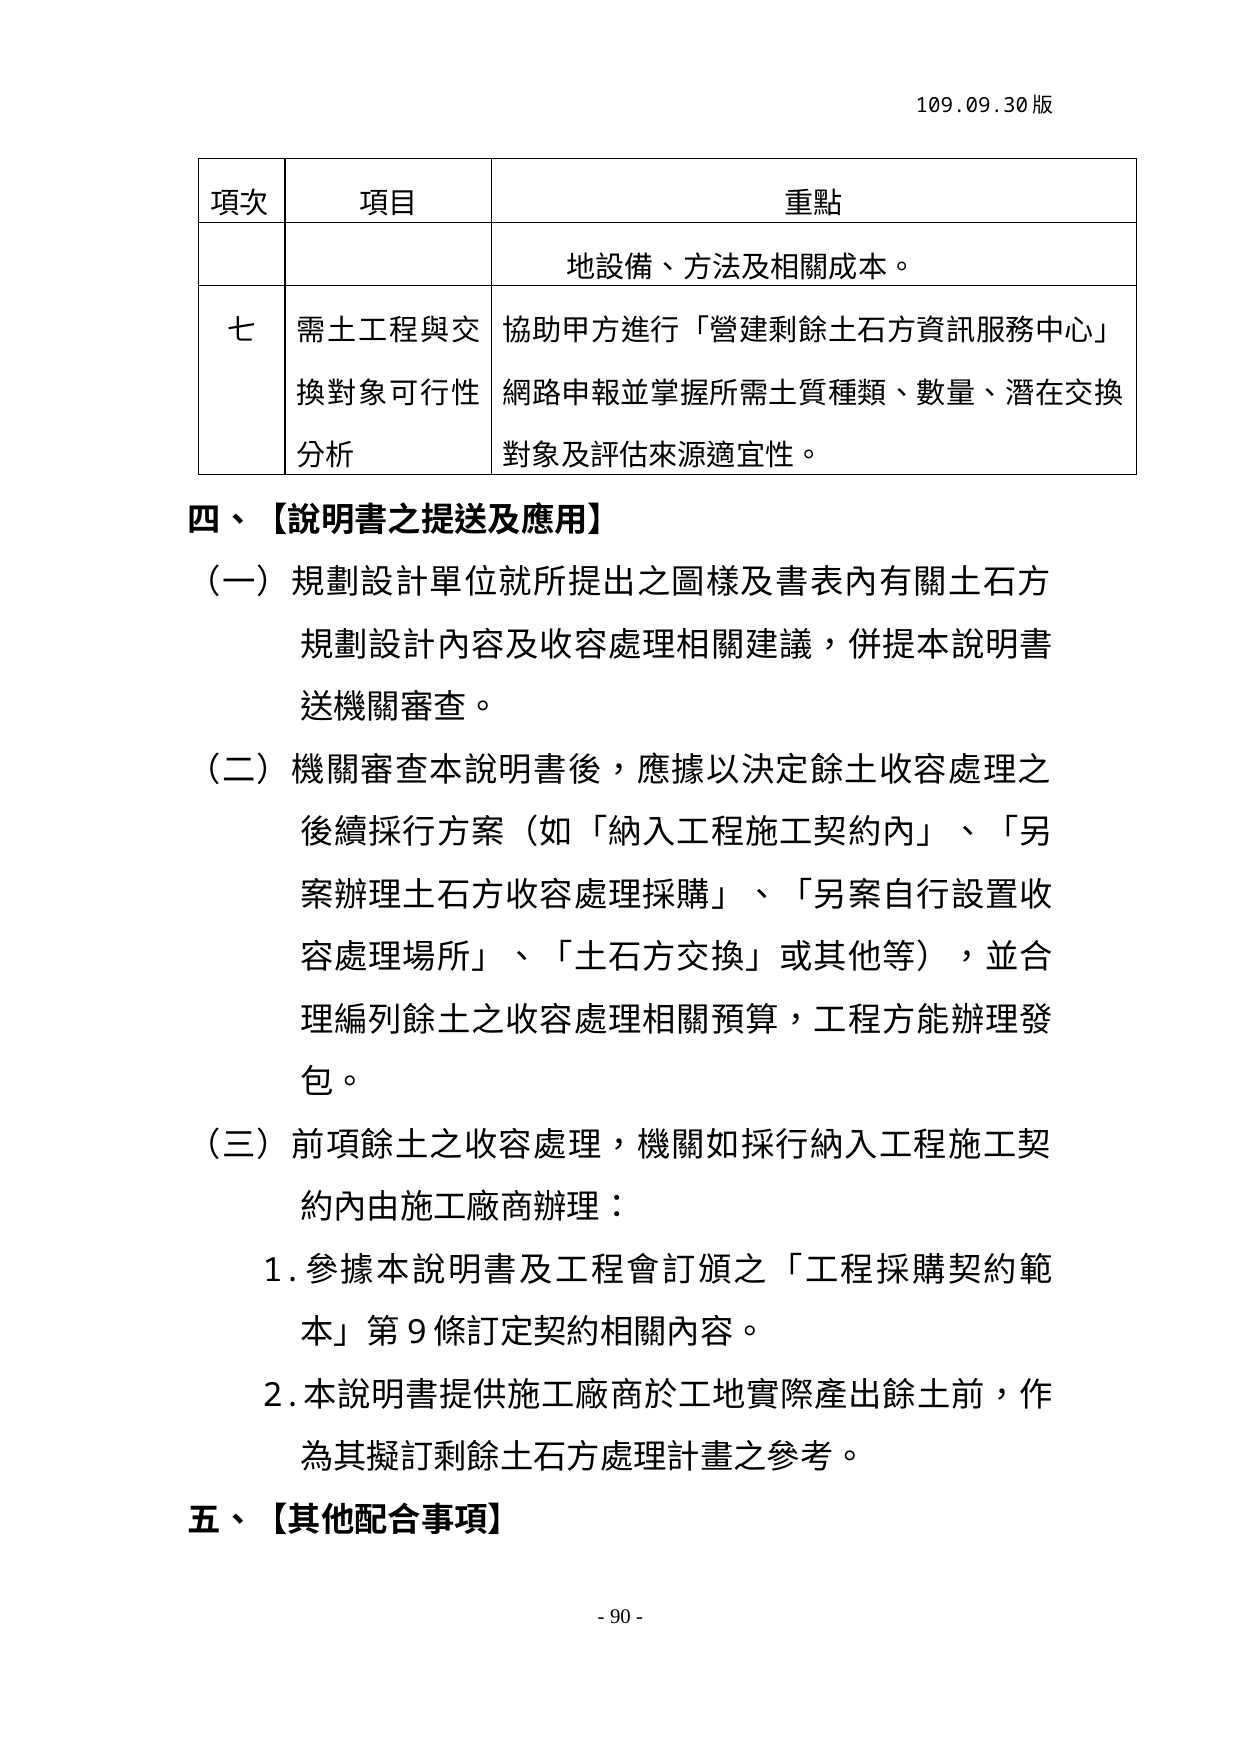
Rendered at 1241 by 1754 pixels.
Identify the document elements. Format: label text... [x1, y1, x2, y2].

text 五、【其他配合事項】 [187, 1475, 1053, 1537]
text （三）前項餘土之收容處理，機關如採行納入工程施工契約內由施工廠商辦理： [187, 1100, 1053, 1225]
text （二）機關審查本說明書後，應據以決定餘土收容處理之後續採行方案（如「納入工程施工契約內」、「另案辦理土石方收容處理採購」、「另案自行設置收容處理場所」、「土石方交換」或其他等），並合理編列餘土之收容處理相關預算，工程方能辦理發包。 [187, 725, 1053, 1100]
table_header 重點 [492, 159, 1136, 222]
table_cell [286, 223, 491, 285]
table_cell 協助甲方進行「營建剩餘土石方資訊服務中心」網路申報並掌握所需土質種類、數量、潛在交換對象及評估來源適宜性。 [492, 286, 1136, 474]
text 2.本說明書提供施工廠商於工地實際產出餘土前，作為其擬訂剩餘土石方處理計畫之參考。 [262, 1350, 1053, 1475]
table_cell 地設備、方法及相關成本。 [492, 223, 1136, 285]
table_cell 七 [199, 286, 284, 474]
table_cell 需土工程與交換對象可行性分析 [286, 286, 491, 474]
table_header 項次 [199, 159, 284, 222]
text 1.參據本說明書及工程會訂頒之「工程採購契約範本」第9條訂定契約相關內容。 [262, 1225, 1053, 1350]
table_cell [199, 223, 284, 285]
table_header 項目 [286, 159, 491, 222]
text 四、【說明書之提送及應用】 [187, 475, 1053, 537]
text （一）規劃設計單位就所提出之圖樣及書表內有關土石方規劃設計內容及收容處理相關建議，併提本說明書送機關審查。 [187, 537, 1053, 725]
